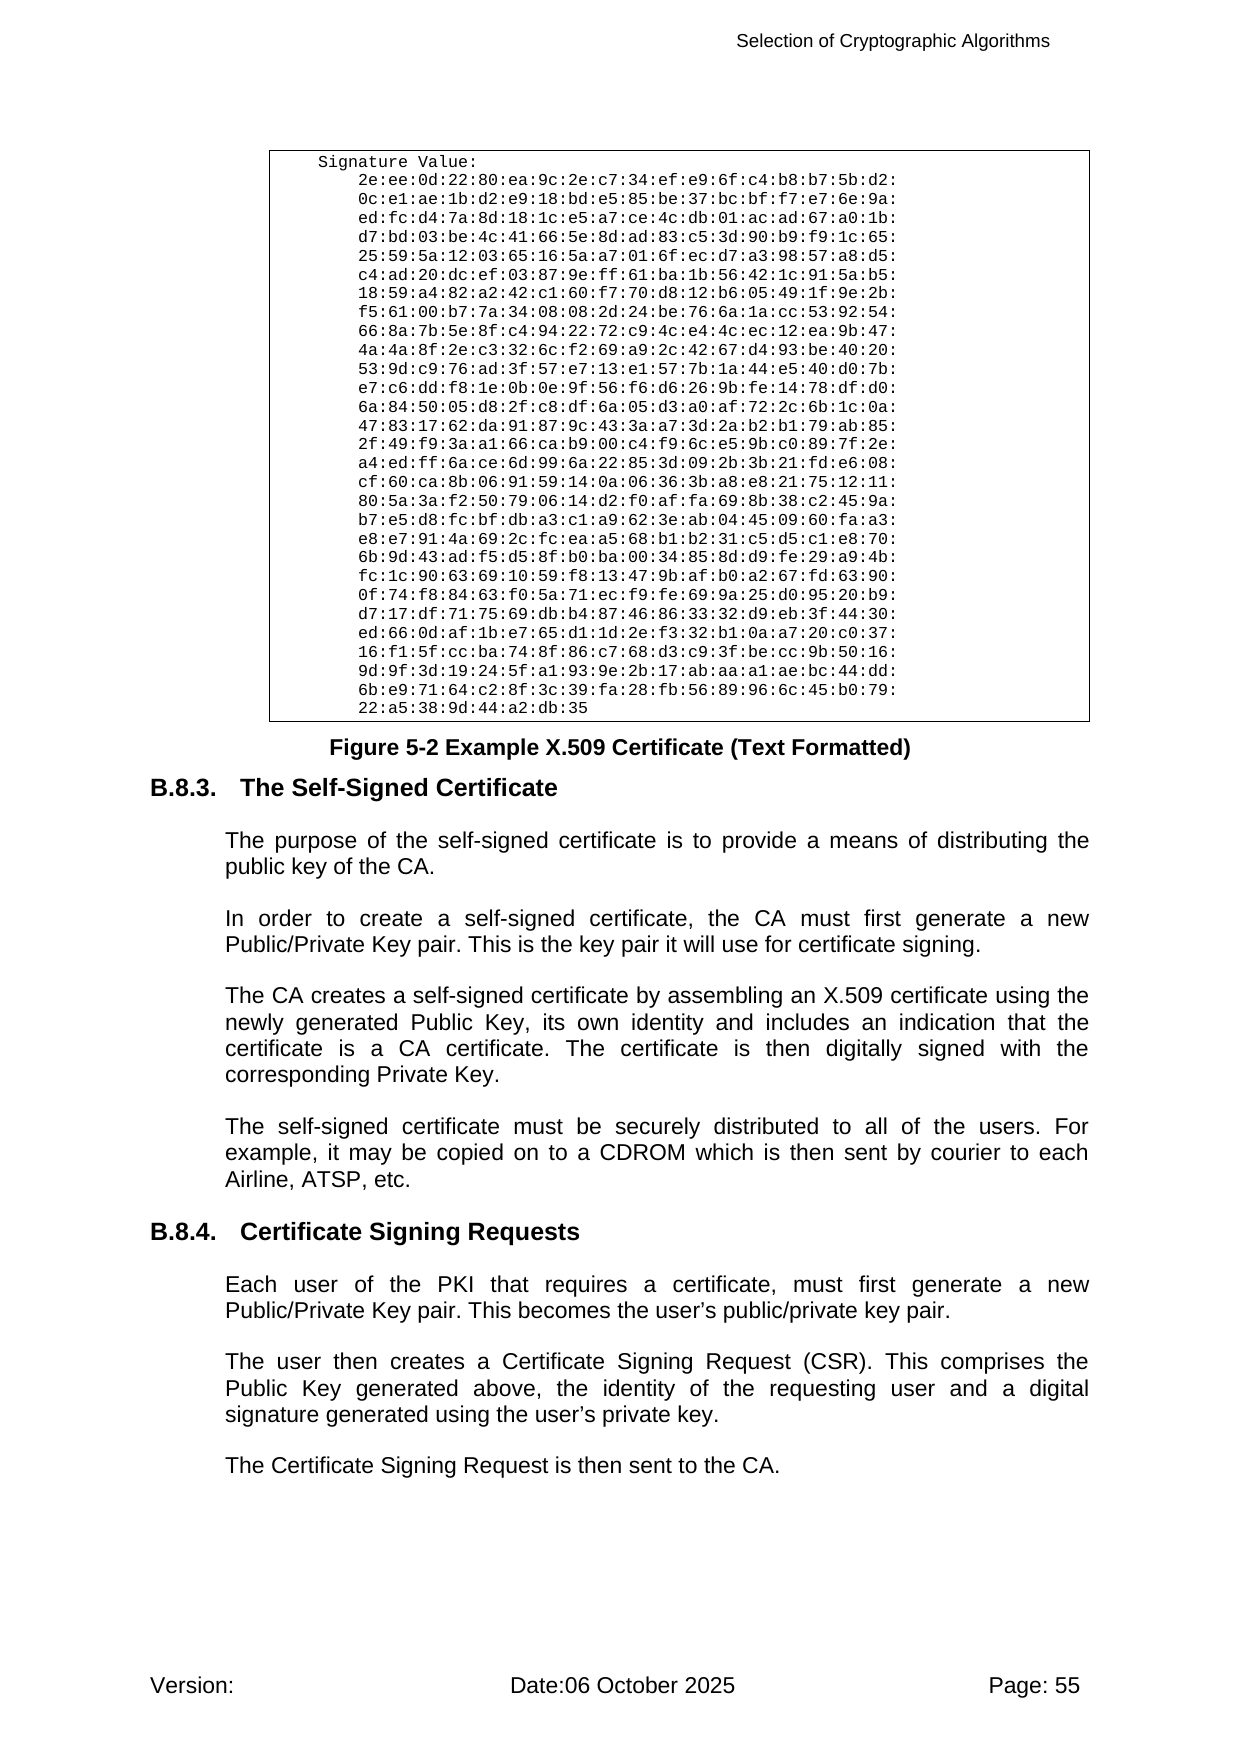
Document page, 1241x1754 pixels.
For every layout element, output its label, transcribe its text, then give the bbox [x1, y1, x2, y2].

text 22:a5:38:9d:44:a2:db:35 [270, 697, 1089, 721]
text 47:83:17:62:da:91:87:9c:43:3a:a7:3d:2a:b2:b1:79:ab:85: [270, 414, 1089, 433]
text The self-signed certificate must be securely distributed to all of the users. For example, it may be copied on to a CDROM which is then sent by courier to each Airline, ATSP, etc. [225, 1113, 1090, 1192]
text d7:17:df:71:75:69:db:b4:87:46:86:33:32:d9:eb:3f:44:30: [270, 602, 1089, 621]
text c4:ad:20:dc:ef:03:87:9e:ff:61:ba:1b:56:42:1c:91:5a:b5: [270, 263, 1089, 282]
text 6b:e9:71:64:c2:8f:3c:39:fa:28:fb:56:89:96:6c:45:b0:79: [270, 678, 1089, 697]
subtitle Certificate Signing Requests [150, 1217, 1090, 1246]
text The purpose of the self-signed certificate is to provide a means of distributing the public key of the CA. [225, 827, 1090, 880]
text ed:66:0d:af:1b:e7:65:d1:1d:2e:f3:32:b1:0a:a7:20:c0:37: [270, 621, 1089, 640]
text e8:e7:91:4a:69:2c:fc:ea:a5:68:b1:b2:31:c5:d5:c1:e8:70: [270, 527, 1089, 546]
text 80:5a:3a:f2:50:79:06:14:d2:f0:af:fa:69:8b:38:c2:45:9a: [270, 489, 1089, 508]
text The user then creates a Certificate Signing Request (CSR). This comprises the Public Key generated above, the identity of the requesting user and a digital signature generated using the user’s private key. [225, 1348, 1090, 1427]
text 4a:4a:8f:2e:c3:32:6c:f2:69:a9:2c:42:67:d4:93:be:40:20: [270, 338, 1089, 357]
text ed:fc:d4:7a:8d:18:1c:e5:a7:ce:4c:db:01:ac:ad:67:a0:1b: [270, 207, 1089, 225]
text Figure 5‑2 Example X.509 Certificate (Text Formatted) [150, 734, 1090, 761]
text 2e:ee:0d:22:80:ea:9c:2e:c7:34:ef:e9:6f:c4:b8:b7:5b:d2: [270, 169, 1089, 188]
text 9d:9f:3d:19:24:5f:a1:93:9e:2b:17:ab:aa:a1:ae:bc:44:dd: [270, 659, 1089, 678]
text f5:61:00:b7:7a:34:08:08:2d:24:be:76:6a:1a:cc:53:92:54: [270, 301, 1089, 320]
text 2f:49:f9:3a:a1:66:ca:b9:00:c4:f9:6c:e5:9b:c0:89:7f:2e: [270, 433, 1089, 452]
text 6a:84:50:05:d8:2f:c8:df:6a:05:d3:a0:af:72:2c:6b:1c:0a: [270, 395, 1089, 414]
text Each user of the PKI that requires a certificate, must first generate a new Public/Private Key pair. This becomes the user’s public/private key pair. [225, 1271, 1090, 1323]
text 0f:74:f8:84:63:f0:5a:71:ec:f9:fe:69:9a:25:d0:95:20:b9: [270, 584, 1089, 602]
text 18:59:a4:82:a2:42:c1:60:f7:70:d8:12:b6:05:49:1f:9e:2b: [270, 282, 1089, 301]
text 25:59:5a:12:03:65:16:5a:a7:01:6f:ec:d7:a3:98:57:a8:d5: [270, 244, 1089, 263]
text In order to create a self-signed certificate, the CA must first generate a new Public/Private Key pair. This is the key pair it will use for certificate signing. [225, 905, 1090, 957]
text a4:ed:ff:6a:ce:6d:99:6a:22:85:3d:09:2b:3b:21:fd:e6:08: [270, 452, 1089, 471]
text e7:c6:dd:f8:1e:0b:0e:9f:56:f6:d6:26:9b:fe:14:78:df:d0: [270, 376, 1089, 395]
text d7:bd:03:be:4c:41:66:5e:8d:ad:83:c5:3d:90:b9:f9:1c:65: [270, 225, 1089, 244]
subtitle The Self-Signed Certificate [150, 773, 1090, 802]
text 0c:e1:ae:1b:d2:e9:18:bd:e5:85:be:37:bc:bf:f7:e7:6e:9a: [270, 188, 1089, 207]
text 16:f1:5f:cc:ba:74:8f:86:c7:68:d3:c9:3f:be:cc:9b:50:16: [270, 640, 1089, 659]
text b7:e5:d8:fc:bf:db:a3:c1:a9:62:3e:ab:04:45:09:60:fa:a3: [270, 508, 1089, 527]
text cf:60:ca:8b:06:91:59:14:0a:06:36:3b:a8:e8:21:75:12:11: [270, 471, 1089, 489]
text The Certificate Signing Request is then sent to the CA. [225, 1452, 1090, 1479]
text Signature Value: [270, 151, 1089, 169]
text 53:9d:c9:76:ad:3f:57:e7:13:e1:57:7b:1a:44:e5:40:d0:7b: [270, 357, 1089, 376]
text fc:1c:90:63:69:10:59:f8:13:47:9b:af:b0:a2:67:fd:63:90: [270, 565, 1089, 584]
text 6b:9d:43:ad:f5:d5:8f:b0:ba:00:34:85:8d:d9:fe:29:a9:4b: [270, 546, 1089, 565]
text 66:8a:7b:5e:8f:c4:94:22:72:c9:4c:e4:4c:ec:12:ea:9b:47: [270, 320, 1089, 338]
text The CA creates a self-signed certificate by assembling an X.509 certificate using the newly generated Public Key, its own identity and includes an indication that the certificate is a CA certificate. The certificate is then digitally signed with the corresponding Private Key. [225, 982, 1090, 1088]
